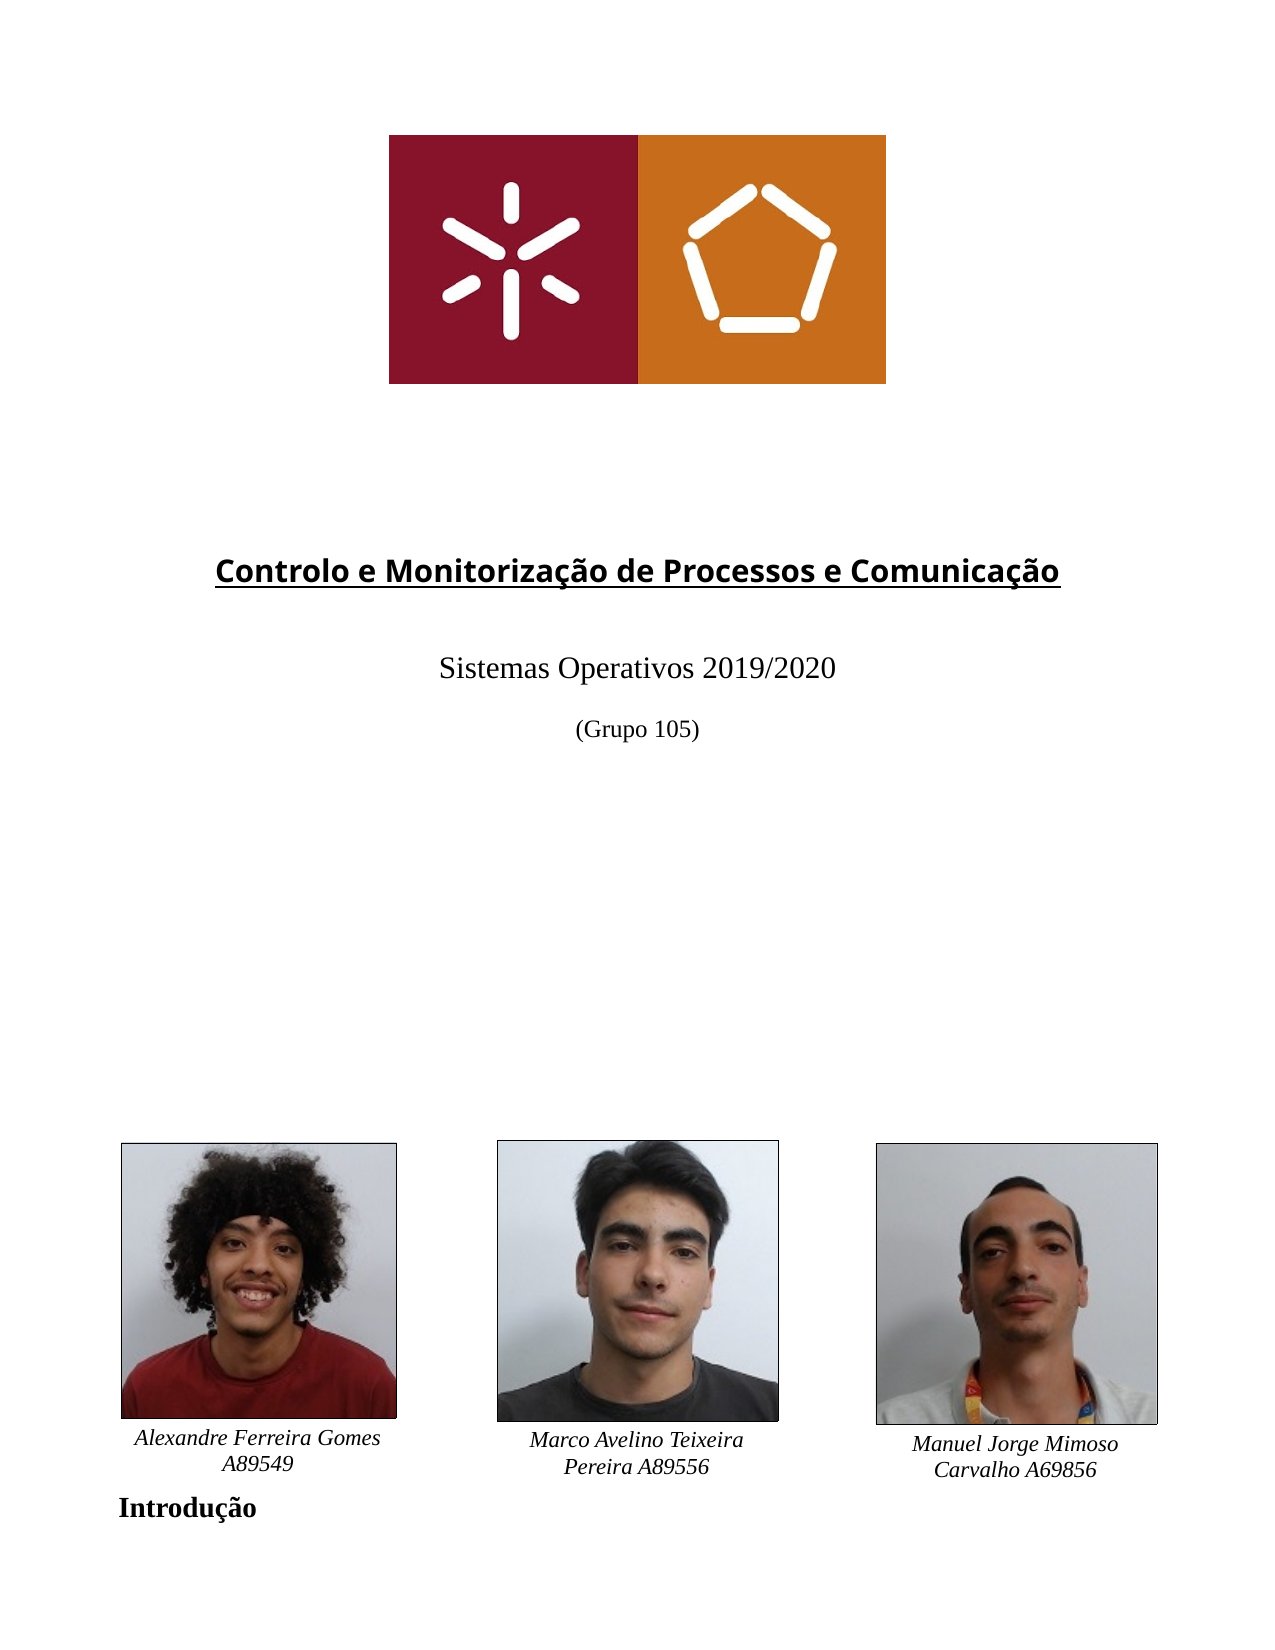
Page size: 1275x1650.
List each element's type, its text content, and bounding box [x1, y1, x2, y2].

picture [389, 135, 886, 384]
text Sistemas Operativos 2019/2020 [118, 649, 1157, 685]
picture [122, 1144, 396, 1418]
text Alexandre Ferreira Gomes A89549 [121, 1419, 396, 1476]
text Marco Avelino Teixeira Pereira A89556 [497, 1422, 778, 1479]
text Controlo e Monitorização de Processos e Comunicação [118, 549, 1157, 592]
text Manuel Jorge Mimoso Carvalho A69856 [876, 1425, 1157, 1482]
picture [498, 1141, 778, 1421]
picture [877, 1144, 1157, 1424]
text (Grupo 105) [118, 714, 1157, 743]
text Introdução [118, 1490, 1157, 1524]
